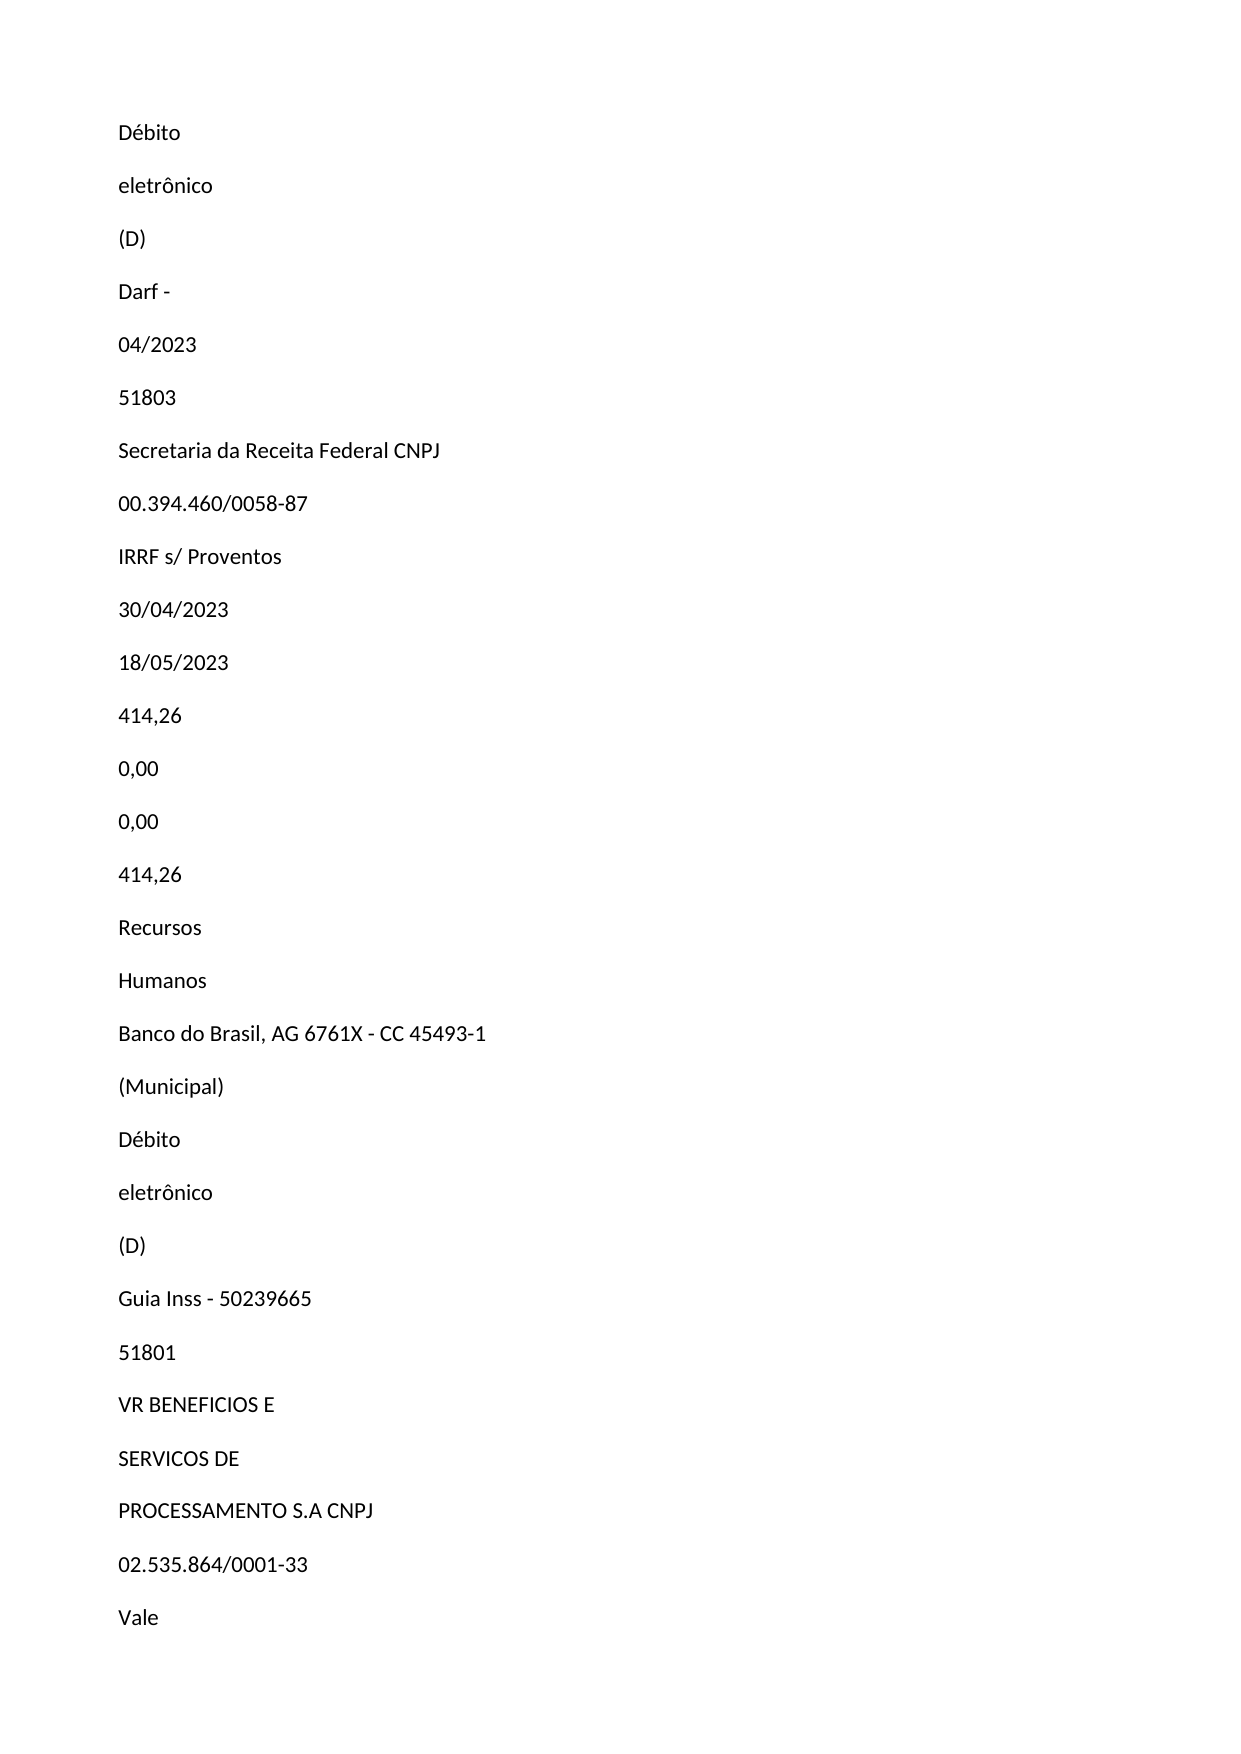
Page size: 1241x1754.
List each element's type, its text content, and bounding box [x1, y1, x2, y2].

text 30/04/2023 [118, 595, 1122, 623]
text 18/05/2023 [118, 648, 1122, 676]
text IRRF s/ Proventos [118, 542, 1122, 570]
text 00.394.460/0058-87 [118, 489, 1122, 517]
text 414,26 [118, 860, 1122, 888]
text Guia Inss - 50239665 [118, 1284, 1122, 1313]
text 0,00 [118, 754, 1122, 782]
text Darf - [118, 277, 1122, 305]
text Secretaria da Receita Federal CNPJ [118, 436, 1122, 464]
text PROCESSAMENTO S.A CNPJ [118, 1497, 1122, 1525]
text SERVICOS DE [118, 1444, 1122, 1472]
text Débito [118, 118, 1122, 146]
text eletrônico [118, 1178, 1122, 1207]
text (D) [118, 224, 1122, 252]
text Débito [118, 1126, 1122, 1153]
text 51803 [118, 383, 1122, 411]
text VR BENEFICIOS E [118, 1391, 1122, 1419]
text 0,00 [118, 807, 1122, 835]
text 414,26 [118, 701, 1122, 729]
text (Municipal) [118, 1072, 1122, 1101]
text Vale [118, 1603, 1122, 1631]
text 02.535.864/0001-33 [118, 1550, 1122, 1578]
text eletrônico [118, 171, 1122, 199]
text Recursos [118, 913, 1122, 941]
text 04/2023 [118, 330, 1122, 358]
text 51801 [118, 1338, 1122, 1366]
text Humanos [118, 966, 1122, 994]
text (D) [118, 1232, 1122, 1259]
text Banco do Brasil, AG 6761X - CC 45493-1 [118, 1019, 1122, 1047]
